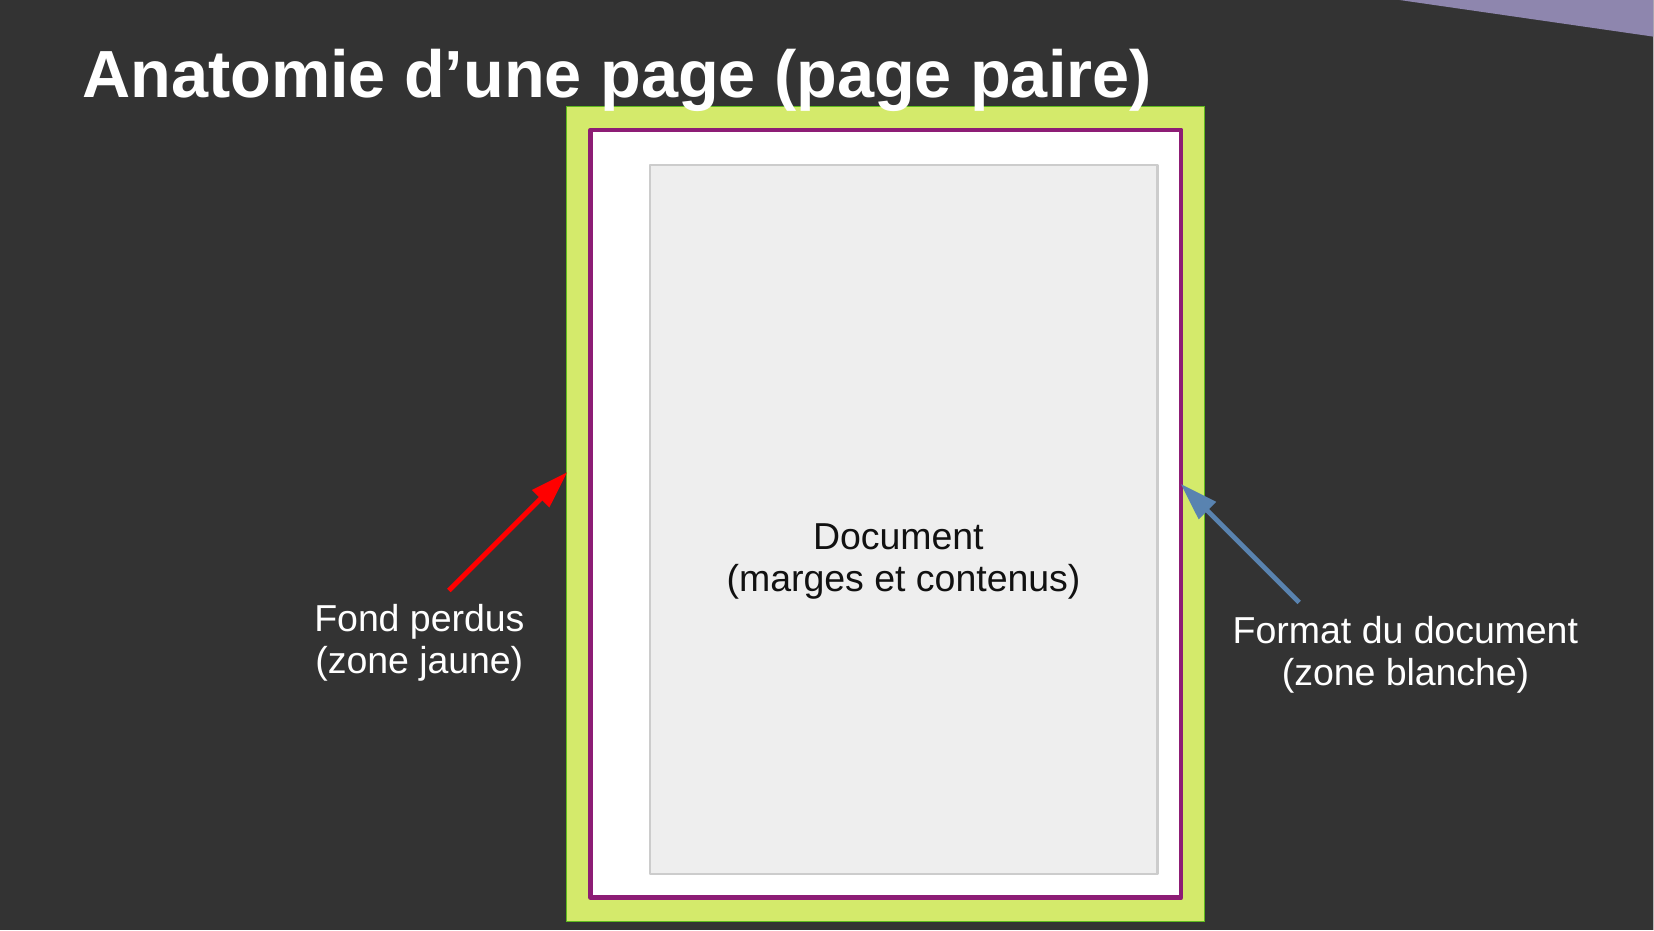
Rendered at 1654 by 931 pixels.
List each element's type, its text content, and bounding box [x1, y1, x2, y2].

text_box [1399, 0, 1654, 37]
title Anatomie d’une page (page paire) [82, 37, 1571, 122]
text_box Document (marges et contenus) [673, 507, 1134, 607]
text_box [566, 122, 1205, 922]
text_box Format du document (zone blanche) [1204, 602, 1607, 702]
text_box Fond perdus (zone jaune) [259, 590, 579, 690]
